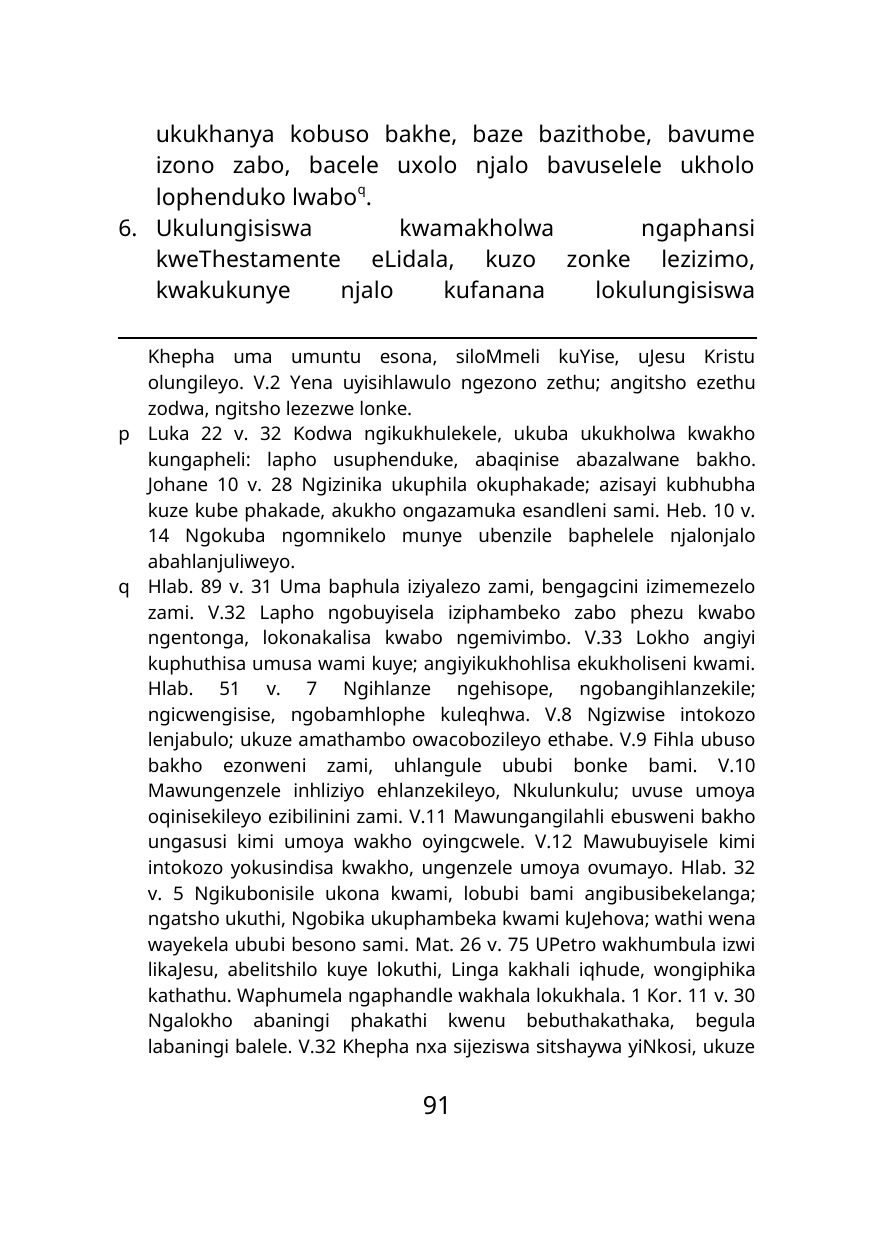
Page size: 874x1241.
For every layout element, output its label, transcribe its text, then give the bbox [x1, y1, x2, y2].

list Hlab. 89 v. 31 Uma baphula iziyalezo zami, bengagcini izimemezelo zami. V.32 Lapho ngobuyisela iziphambeko zabo phezu kwabo ngentonga, lokonakalisa kwabo ngemivimbo. V.33 Lokho angiyi kuphuthisa umusa wami kuye; angiyikukhohlisa ekukholiseni kwami. Hlab. 51 v. 7 Ngihlanze ngehisope, ngobangihlanzekile; ngicwengisise, ngobamhlophe kuleqhwa. V.8 Ngizwise intokozo lenjabulo; ukuze amathambo owacobozileyo ethabe. V.9 Fihla ubuso bakho ezonweni zami, uhlangule ububi bonke bami. V.10 Mawungenzele inhliziyo ehlanzekileyo, Nkulunkulu; uvuse umoya oqinisekileyo ezibilinini zami. V.11 Mawungangilahli ebusweni bakho ungasusi kimi umoya wakho oyingcwele. V.12 Mawubuyisele kimi intokozo yokusindisa kwakho, ungenzele umoya ovumayo. Hlab. 32 v. 5 Ngikubonisile ukona kwami, lobubi bami angibusibekelanga; ngatsho ukuthi, Ngobika ukuphambeka kwami kuJehova; wathi wena wayekela ububi besono sami. Mat. 26 v. 75 UPetro wakhumbula izwi likaJesu, abelitshilo kuye lokuthi, Linga kakhali iqhude, wongiphika kathathu. Waphumela ngaphandle wakhala lokukhala. 1 Kor. 11 v. 30 Ngalokho abaningi phakathi kwenu bebuthakathaka, begula labaningi balele. V.32 Khepha nxa sijeziswa sitshaywa yiNkosi, ukuze [118, 574, 756, 1058]
list Khepha uma umuntu esona, siloMmeli kuYise, uJesu Kristu olungileyo. V.2 Yena uyisihlawulo ngezono zethu; angitsho ezethu zodwa, ngitsho lezezwe lonke. [118, 344, 756, 421]
list Luka 22 v. 32 Kodwa ngikukhulekele, ukuba ukukholwa kwakho kungapheli: lapho usuphenduke, abaqinise abazalwane bakho. Johane 10 v. 28 Ngizinika ukuphila okuphakade; azisayi kubhubha kuze kube phakade, akukho ongazamuka esandleni sami. Heb. 10 v. 14 Ngokuba ngomnikelo munye ubenzile baphelele njalonjalo abahlanjuliweyo. [118, 421, 756, 574]
list ukukhanya kobuso bakhe, baze bazithobe, bavume izono zabo, bacele uxolo njalo bavuselele ukholo lophenduko lwabo. [118, 118, 756, 212]
list Ukulungisiswa kwamakholwa ngaphansi kweThestamente eLidala, kuzo zonke lezizimo, kwakukunye njalo kufanana lokulungisiswa [118, 212, 756, 306]
